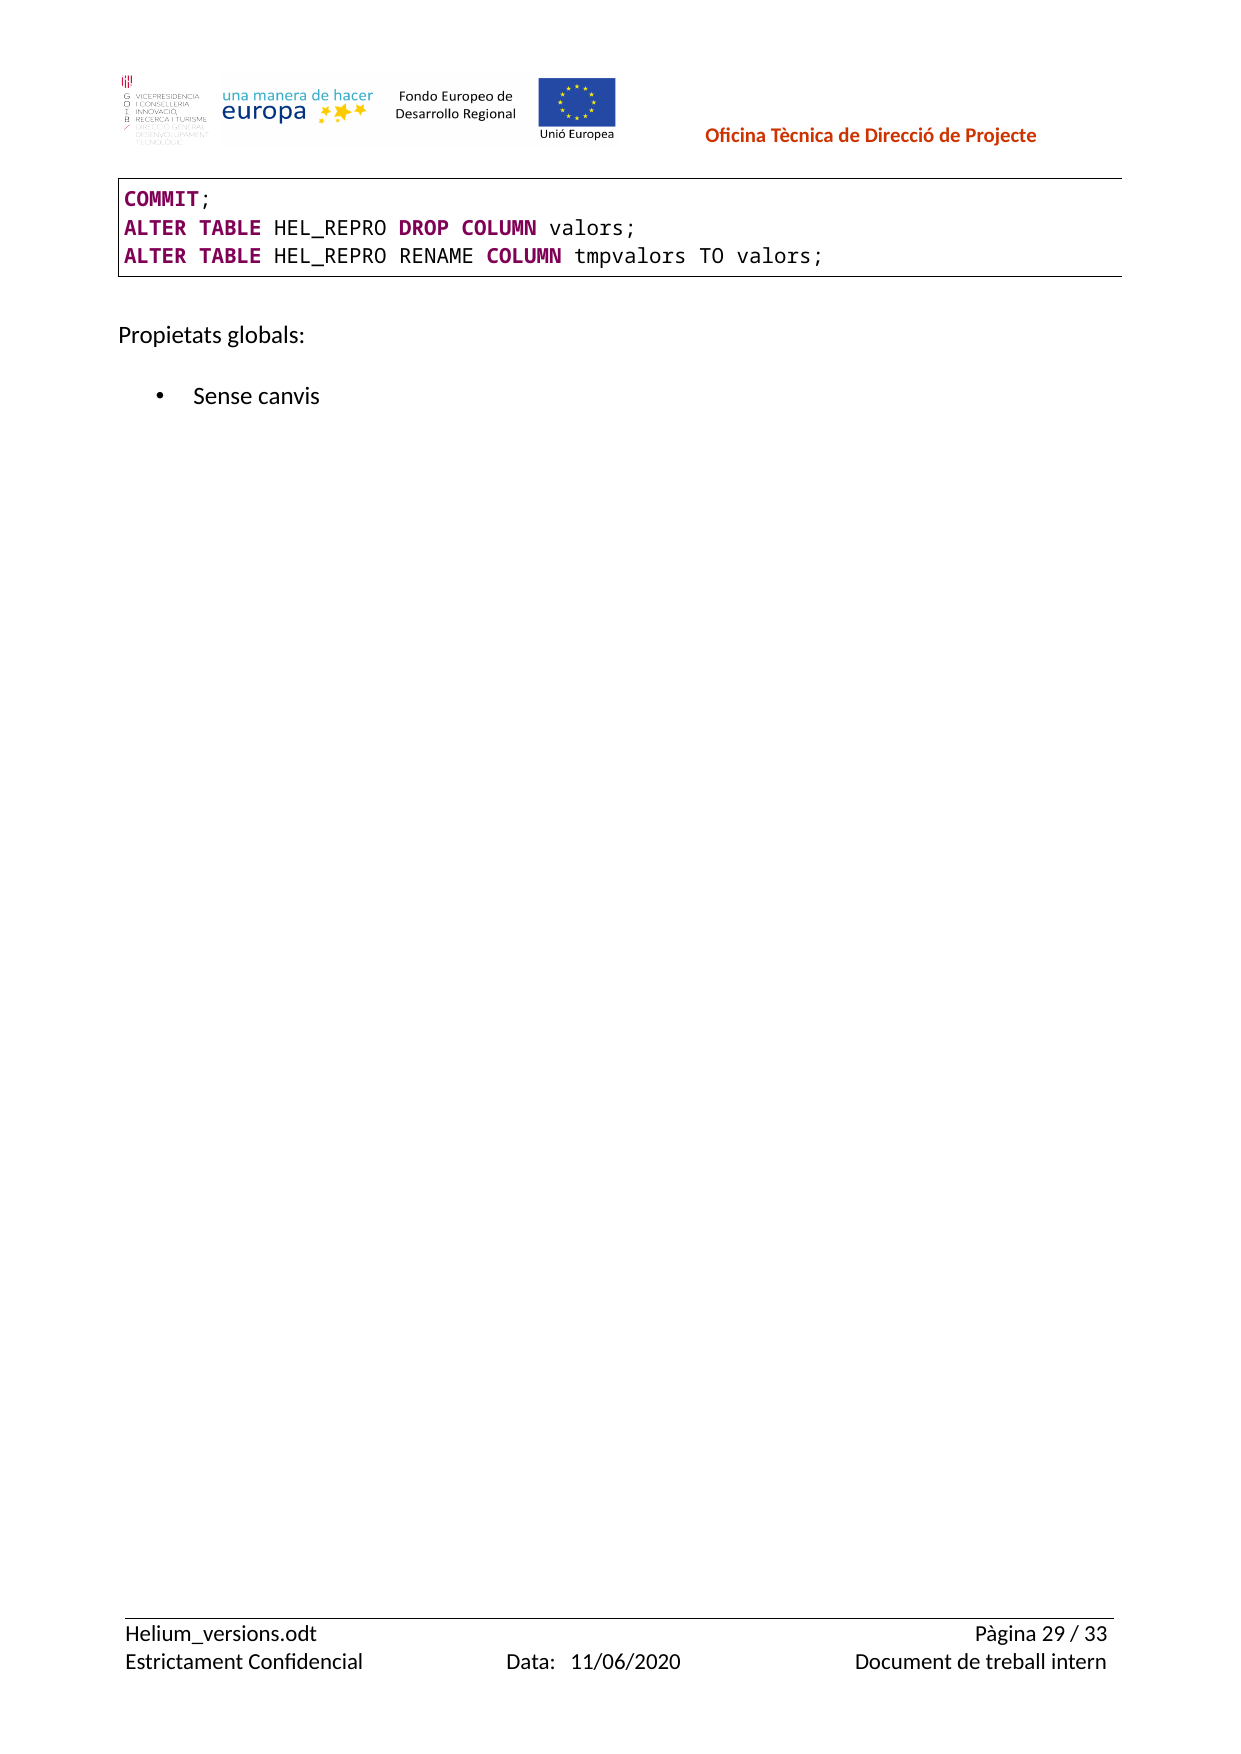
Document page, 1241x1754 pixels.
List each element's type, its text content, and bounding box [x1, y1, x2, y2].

picture [118, 73, 213, 147]
list Sense canvis [156, 380, 1122, 411]
text Propietats globals: [118, 319, 1122, 349]
picture [219, 73, 621, 147]
table_header COMMIT; ALTER TABLE HEL_REPRO DROP COLUMN valors; ALTER TABLE HEL_REPRO RENAME COLUMN tmpvalors TO valors; [119, 179, 1122, 276]
